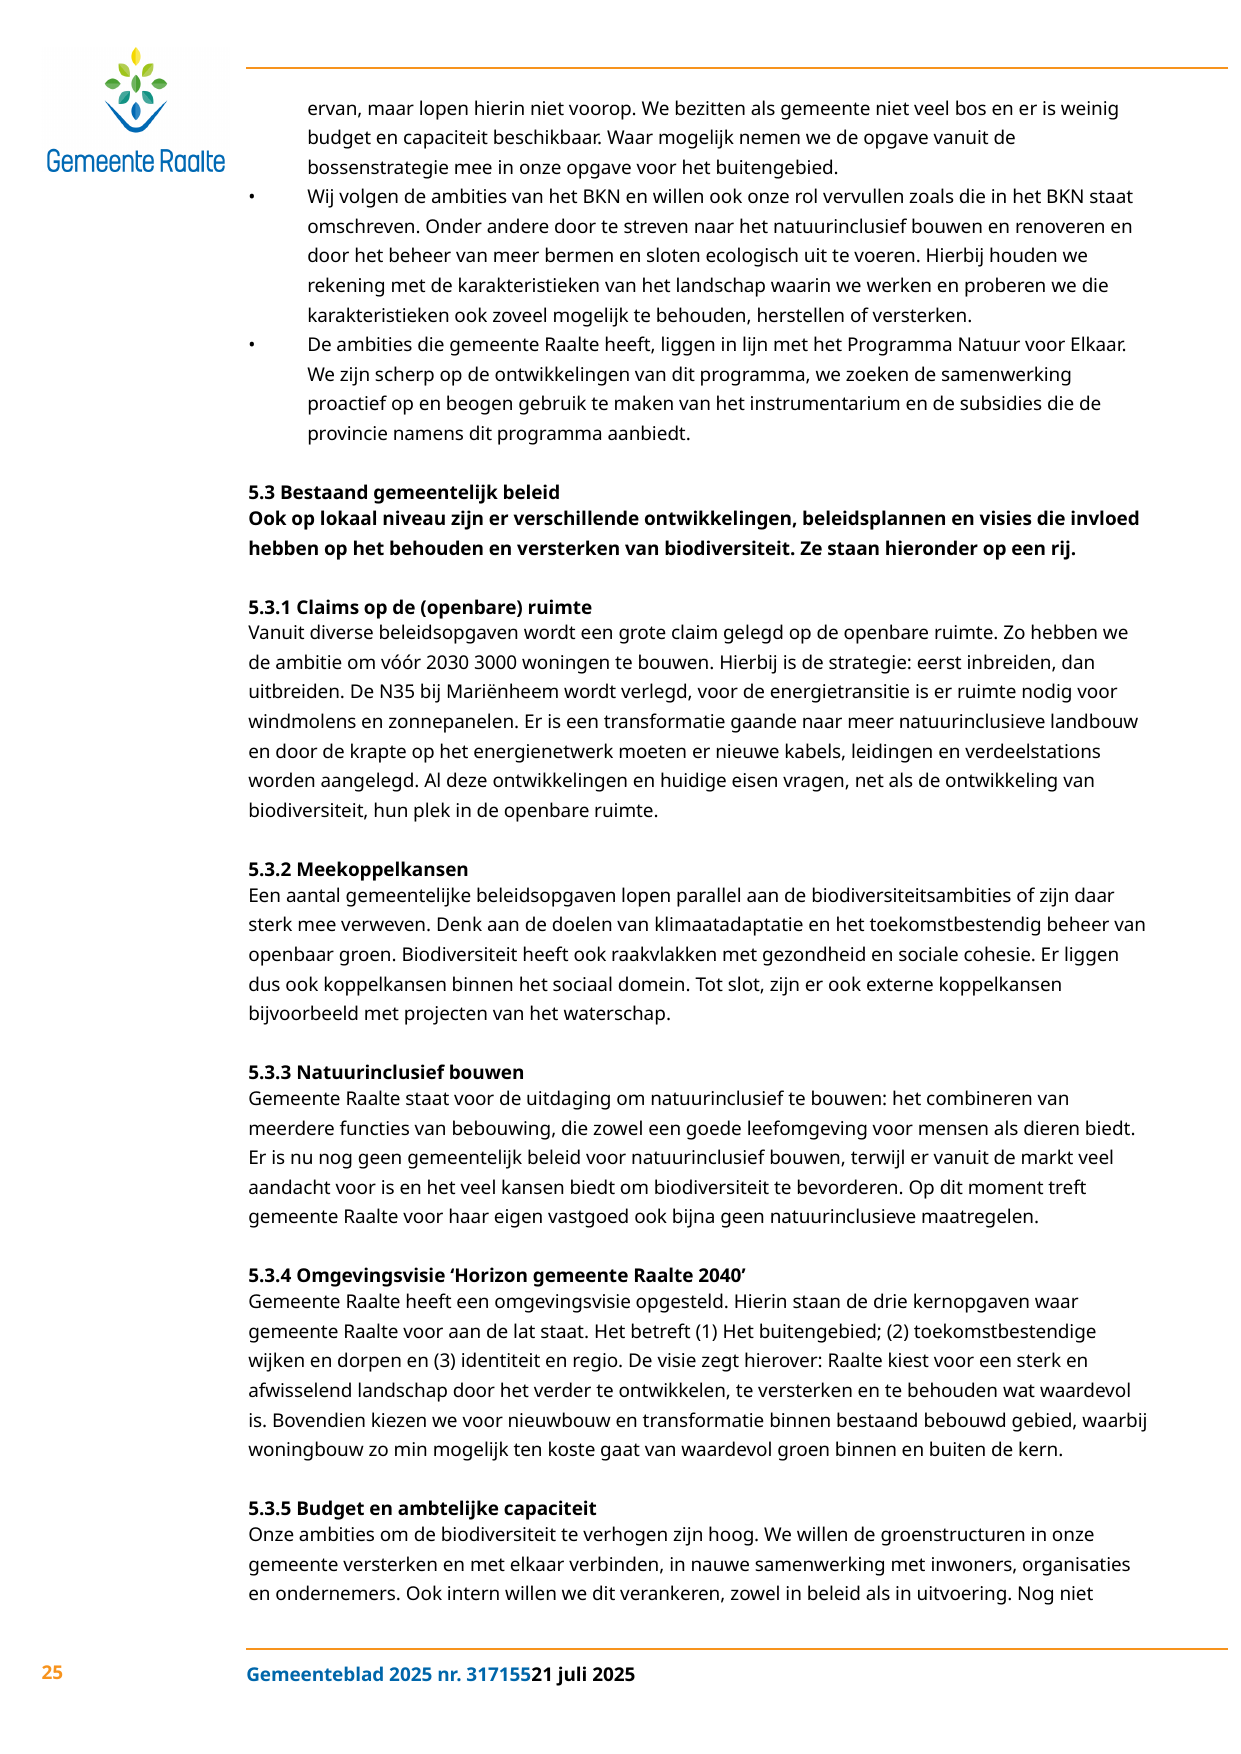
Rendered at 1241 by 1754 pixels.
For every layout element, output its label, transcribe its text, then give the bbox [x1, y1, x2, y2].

text Gemeente Raalte staat voor de uitdaging om natuurinclusief te bouwen: het combineren van meerdere functies van bebouwing, die zowel een goede leefomgeving voor mensen als dieren biedt. Er is nu nog geen gemeentelijk beleid voor natuurinclusief bouwen, terwijl er vanuit de markt veel aandacht voor is en het veel kansen biedt om biodiversiteit te bevorderen. Op dit moment treft gemeente Raalte voor haar eigen vastgoed ook bijna geen natuurinclusieve maatregelen. [248, 1085, 1152, 1229]
text Gemeente Raalte heeft een omgevingsvisie opgesteld. Hierin staan de drie kernopgaven waar gemeente Raalte voor aan de lat staat. Het betreft (1) Het buitengebied; (2) toekomstbestendige wijken en dorpen en (3) identiteit en regio. De visie zegt hierover: Raalte kiest voor een sterk en afwisselend landschap door het verder te ontwikkelen, te versterken en te behouden wat waardevol is. Bovendien kiezen we voor nieuwbouw en transformatie binnen bestaand bebouwd gebied, waarbij woningbouw zo min mogelijk ten koste gaat van waardevol groen binnen en buiten de kern. [248, 1288, 1152, 1462]
text Onze ambities om de biodiversiteit te verhogen zijn hoog. We willen de groenstructuren in onze gemeente versterken en met elkaar verbinden, in nauwe samenwerking met inwoners, organisaties en ondernemers. Ook intern willen we dit verankeren, zowel in beleid als in uitvoering. Nog niet [248, 1521, 1152, 1606]
text 5.3 Bestaand gemeentelijk beleid [248, 479, 1152, 505]
text Ook op lokaal niveau zijn er verschillende ontwikkelingen, beleidsplannen en visies die invloed hebben op het behouden en versterken van biodiversiteit. Ze staan hieronder op een rij. [248, 505, 1152, 560]
list ervan, maar lopen hierin niet voorop. We bezitten als gemeente niet veel bos en er is weinig budget en capaciteit beschikbaar. Waar mogelijk nemen we de opgave vanuit de bossenstrategie mee in onze opgave voor het buitengebied. [248, 95, 1152, 180]
text Vanuit diverse beleidsopgaven wordt een grote claim gelegd op de openbare ruimte. Zo hebben we de ambitie om vóór 2030 3000 woningen te bouwen. Hierbij is de strategie: eerst inbreiden, dan uitbreiden. De N35 bij Mariënheem wordt verlegd, voor de energietransitie is er ruimte nodig voor windmolens en zonnepanelen. Er is een transformatie gaande naar meer natuurinclusieve landbouw en door de krapte op het energienetwerk moeten er nieuwe kabels, leidingen en verdeelstations worden aangelegd. Al deze ontwikkelingen en huidige eisen vragen, net als de ontwikkeling van biodiversiteit, hun plek in de openbare ruimte. [248, 619, 1152, 823]
text 5.3.2 Meekoppelkansen [248, 856, 1152, 882]
text 5.3.1 Claims op de (openbare) ruimte [248, 594, 1152, 619]
picture [41, 47, 231, 172]
text 5.3.4 Omgevingsvisie ‘Horizon gemeente Raalte 2040’ [248, 1263, 1152, 1288]
text Een aantal gemeentelijke beleidsopgaven lopen parallel aan de biodiversiteitsambities of zijn daar sterk mee verweven. Denk aan de doelen van klimaatadaptatie en het toekomstbestendig beheer van openbaar groen. Biodiversiteit heeft ook raakvlakken met gezondheid en sociale cohesie. Er liggen dus ook koppelkansen binnen het sociaal domein. Tot slot, zijn er ook externe koppelkansen bijvoorbeeld met projecten van het waterschap. [248, 882, 1152, 1026]
text 5.3.3 Natuurinclusief bouwen [248, 1059, 1152, 1085]
text 5.3.5 Budget en ambtelijke capaciteit [248, 1496, 1152, 1521]
list Wij volgen de ambities van het BKN en willen ook onze rol vervullen zoals die in het BKN staat omschreven. Onder andere door te streven naar het natuurinclusief bouwen en renoveren en door het beheer van meer bermen en sloten ecologisch uit te voeren. Hierbij houden we rekening met de karakteristieken van het landschap waarin we werken en proberen we die karakteristieken ook zoveel mogelijk te behouden, herstellen of versterken. [248, 183, 1152, 328]
list De ambities die gemeente Raalte heeft, liggen in lijn met het Programma Natuur voor Elkaar. We zijn scherp op de ontwikkelingen van dit programma, we zoeken de samenwerking proactief op en beogen gebruik te maken van het instrumentarium en de subsidies die de provincie namens dit programma aanbiedt. [248, 331, 1152, 446]
